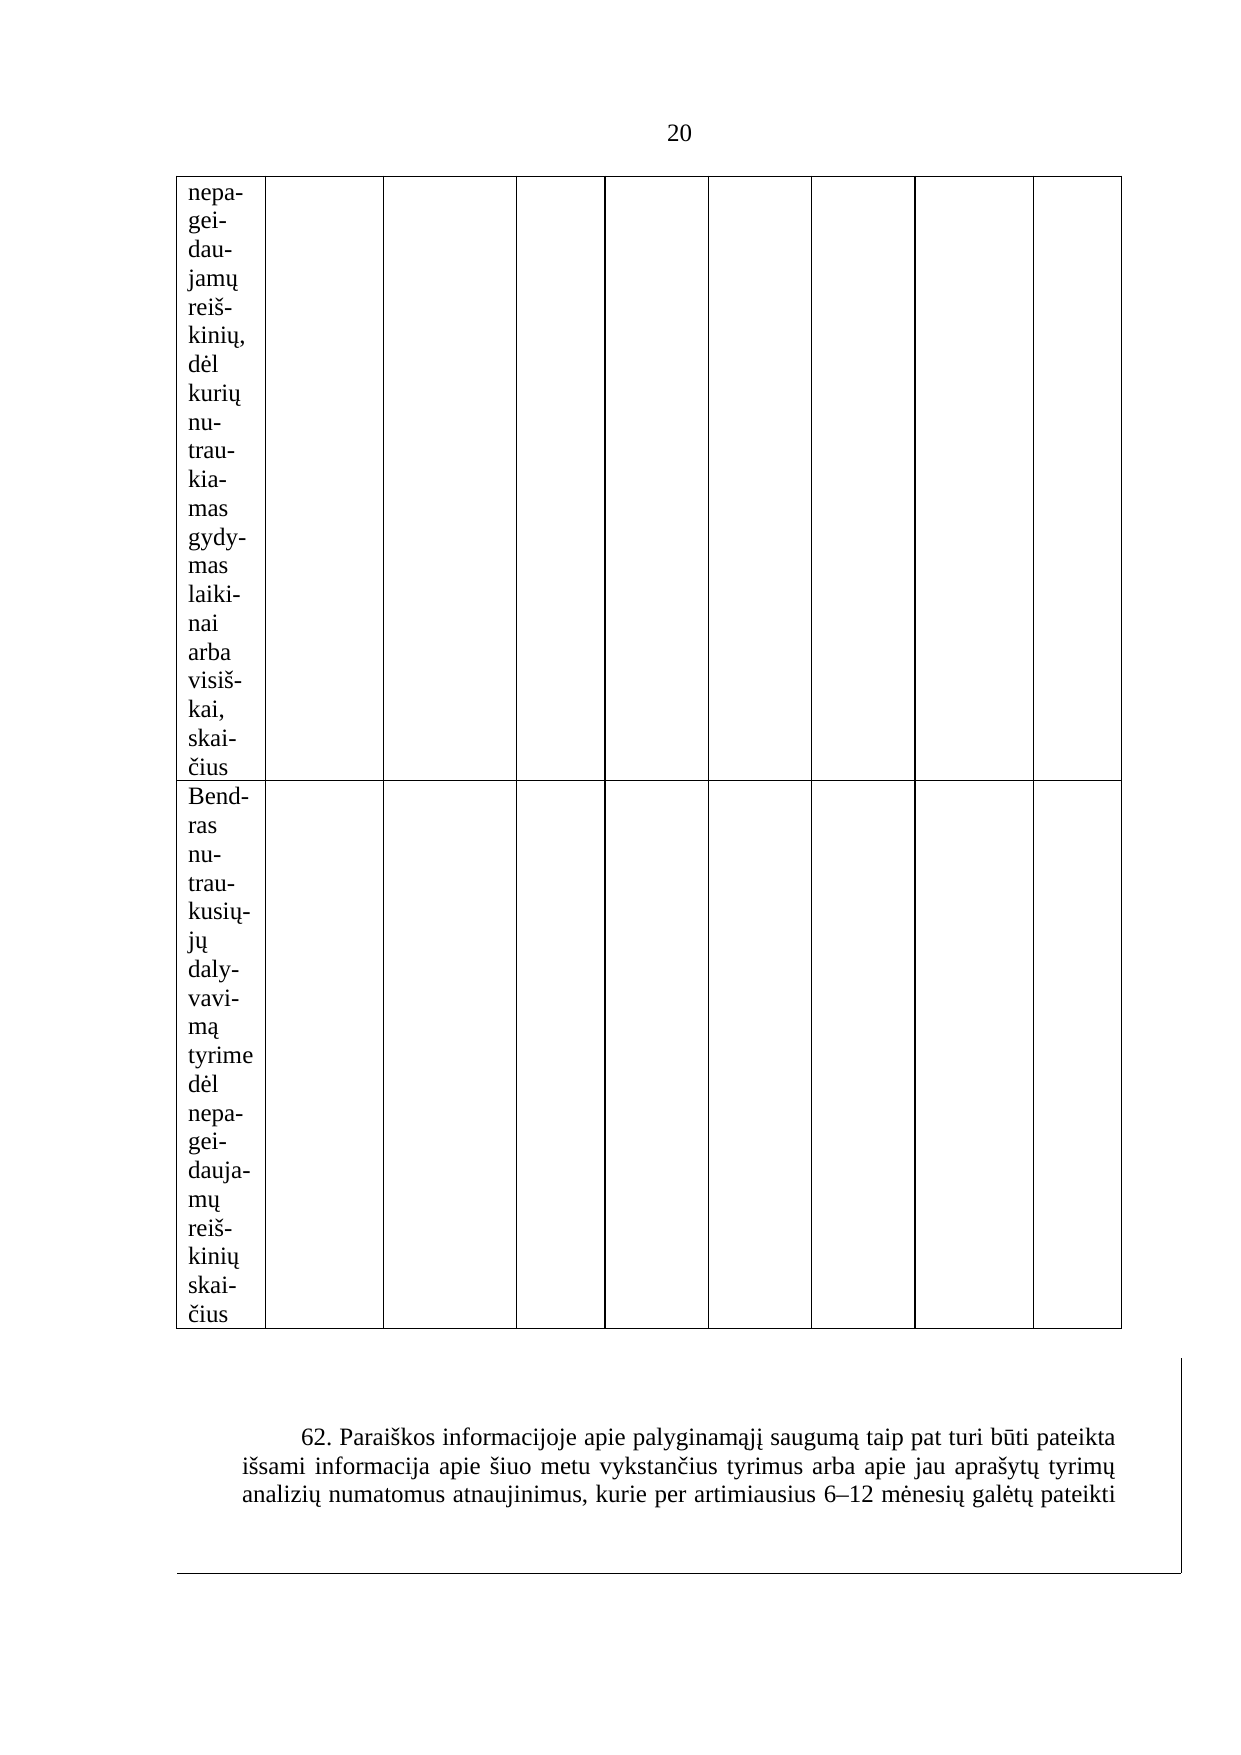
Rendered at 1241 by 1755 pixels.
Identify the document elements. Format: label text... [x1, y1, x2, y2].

table_cell [517, 781, 604, 1328]
table_cell [606, 781, 708, 1328]
table_cell nepa-gei-dau-jamų reiš-kinių, dėl kurių nu-trau-kia-mas gydy-mas laiki-nai arba visiš-kai, skai-čius [177, 177, 265, 780]
text 62. Paraiškos informacijoje apie palyginamąjį saugumą taip pat turi būti pateikta išsami informacija apie šiuo metu vykstančius tyrimus arba apie jau aprašytų tyrimų analizių numatomus atnaujinimus, kurie per artimiausius 6–12 mėnesių galėtų pateikti [177, 1357, 1181, 1573]
table_cell [709, 177, 811, 780]
table_cell [266, 177, 383, 780]
table_cell [916, 177, 1033, 780]
table_cell Bend-ras nu-trau-kusių- jų daly-vavi-mą tyrime dėl nepa-gei-dauja-mų reiš-kinių skai-čius [177, 781, 265, 1328]
table_cell [384, 781, 516, 1328]
table_cell [1034, 177, 1121, 780]
table_cell [812, 177, 914, 780]
table_cell [606, 177, 708, 780]
table_cell [517, 177, 604, 780]
table_cell [812, 781, 914, 1328]
table_cell [384, 177, 516, 780]
table_cell [916, 781, 1033, 1328]
table_cell [1034, 781, 1121, 1328]
table_cell [709, 781, 811, 1328]
table_cell [266, 781, 383, 1328]
